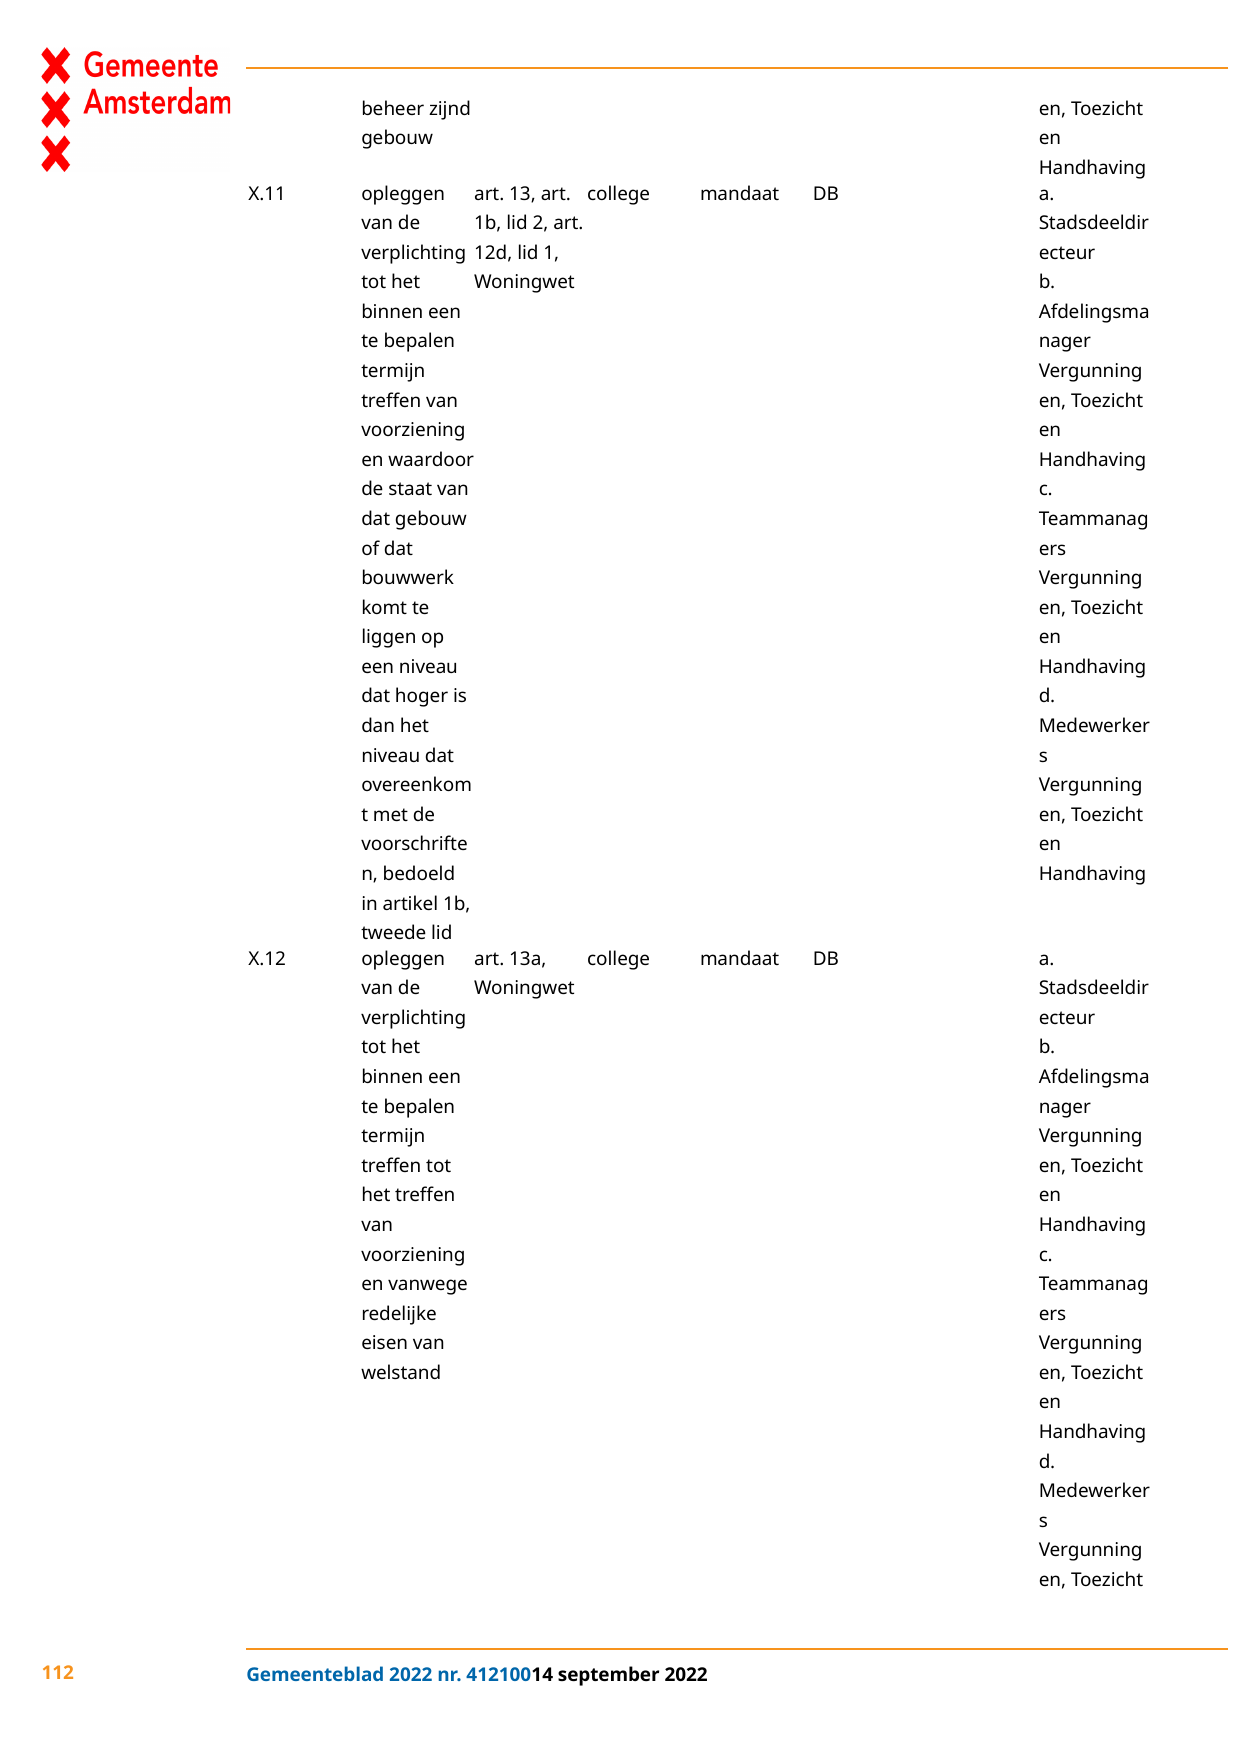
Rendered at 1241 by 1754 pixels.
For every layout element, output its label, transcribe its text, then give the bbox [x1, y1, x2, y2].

table_cell [926, 180, 1038, 945]
table_cell en, Toezicht en Handhaving [1039, 95, 1152, 180]
table_cell [926, 945, 1038, 1592]
table_cell opleggen van de verplichting tot het binnen een te bepalen termijn treffen van voorzieningen waardoor de staat van dat gebouw of dat bouwwerk komt te liggen op een niveau dat hoger is dan het niveau dat overeenkomt met de voorschriften, bedoeld in artikel 1b, tweede lid [361, 180, 474, 945]
picture [41, 47, 231, 172]
table_cell art. 13a, Woningwet [474, 945, 587, 1592]
table_cell college [587, 180, 700, 945]
table_cell [700, 95, 813, 180]
table_cell [474, 95, 587, 180]
table_cell [813, 95, 926, 180]
table_cell [926, 95, 1038, 180]
table_cell [587, 95, 700, 180]
table_cell college [587, 945, 700, 1592]
table_cell art. 13, art. 1b, lid 2, art. 12d, lid 1, Woningwet [474, 180, 587, 945]
table_cell [248, 95, 361, 180]
table_cell a. Stadsdeeldirecteur b. Afdelingsmanager Vergunningen, Toezicht en Handhaving c. Teammanagers Vergunningen, Toezicht en Handhaving d. Medewerkers Vergunningen, Toezicht [1039, 945, 1152, 1592]
table_cell opleggen van de verplichting tot het binnen een te bepalen termijn treffen tot het treffen van voorzieningen vanwege redelijke eisen van welstand [361, 945, 474, 1592]
table_cell beheer zijnd gebouw [361, 95, 474, 180]
table_cell mandaat [700, 945, 813, 1592]
table_cell a. Stadsdeeldirecteur b. Afdelingsmanager Vergunningen, Toezicht en Handhaving c. Teammanagers Vergunningen, Toezicht en Handhaving d. Medewerkers Vergunningen, Toezicht en Handhaving [1039, 180, 1152, 945]
table_cell DB [813, 180, 926, 945]
table_cell X.12 [248, 945, 361, 1592]
table_cell X.11 [248, 180, 361, 945]
table_cell DB [813, 945, 926, 1592]
table_cell mandaat [700, 180, 813, 945]
